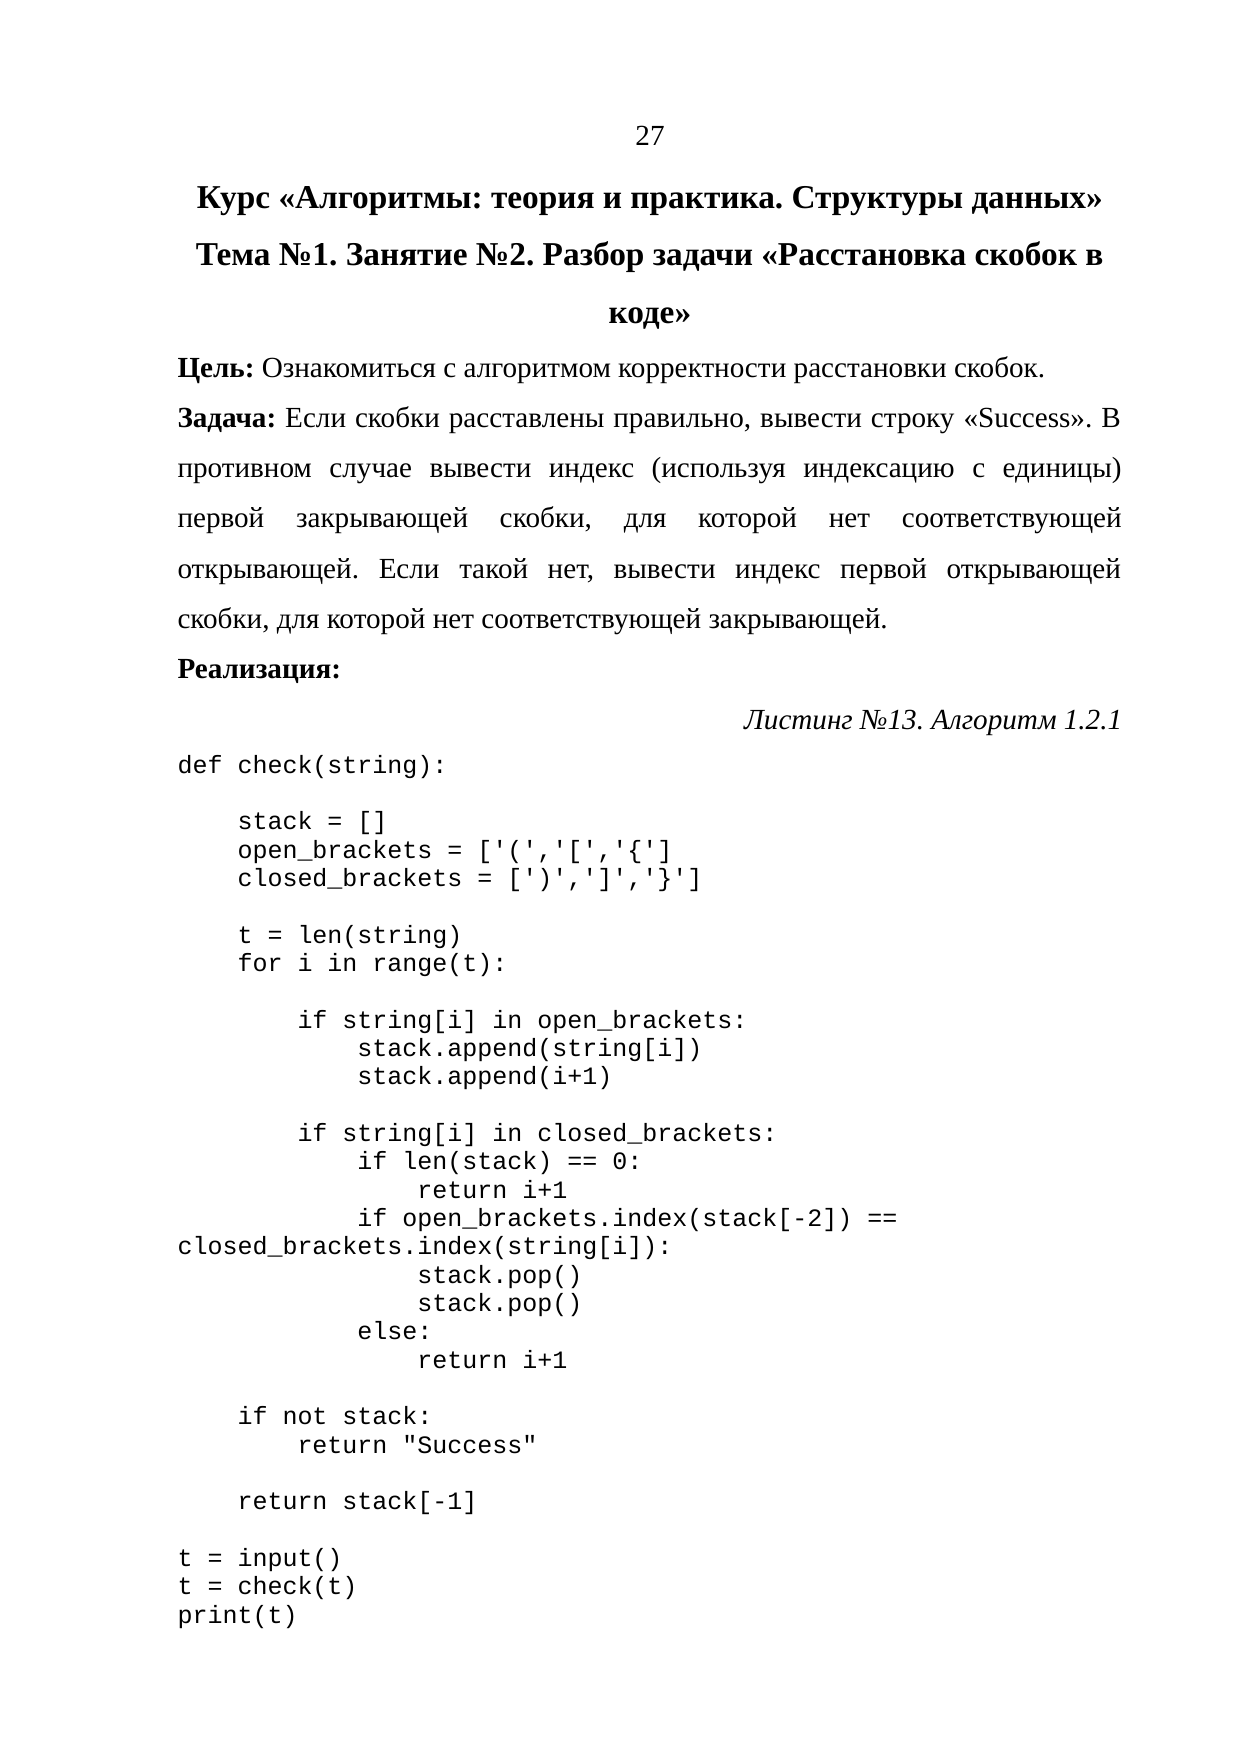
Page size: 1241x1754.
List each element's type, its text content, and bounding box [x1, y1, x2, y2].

text stack.pop() [177, 1262, 1122, 1291]
text stack.append(i+1) [177, 1064, 1122, 1092]
text return "Success" [177, 1432, 1122, 1461]
text stack = [] [177, 809, 1122, 837]
subtitle Тема №1. Занятие №2. Разбор задачи «Расстановка скобок в коде» [177, 235, 1122, 331]
text return i+1 [177, 1347, 1122, 1376]
text else: [177, 1319, 1122, 1347]
text if string[i] in open_brackets: [177, 1007, 1122, 1036]
text t = input() [177, 1546, 1122, 1574]
text return i+1 [177, 1177, 1122, 1206]
text if not stack: [177, 1404, 1122, 1432]
text stack.pop() [177, 1291, 1122, 1319]
text for i in range(t): [177, 951, 1122, 979]
text return stack[-1] [177, 1489, 1122, 1517]
text t = check(t) [177, 1574, 1122, 1602]
text closed_brackets = [')',']','}'] [177, 866, 1122, 894]
text Реализация: [177, 652, 1122, 685]
text def check(string): [177, 752, 1122, 781]
text Листинг №13. Алгоритм 1.2.1 [177, 702, 1122, 735]
text Задача: Если скобки расставлены правильно, вывести строку «Success». В противном случае вывести индекс (используя индексацию с единицы) первой закрывающей скобки, для которой нет соответствующей открывающей. Если такой нет, вывести индекс первой открывающей скобки, для которой нет соответствующей закрывающей. [177, 400, 1122, 635]
text t = len(string) [177, 922, 1122, 951]
text open_brackets = ['(','[','{'] [177, 837, 1122, 866]
text if len(stack) == 0: [177, 1149, 1122, 1177]
text Цель: Ознакомиться с алгоритмом корректности расстановки скобок. [177, 350, 1122, 383]
text print(t) [177, 1602, 1122, 1631]
text if open_brackets.index(stack[-2]) == closed_brackets.index(string[i]): [177, 1206, 1122, 1262]
text if string[i] in closed_brackets: [177, 1121, 1122, 1149]
subtitle Курс «Алгоритмы: теория и практика. Структуры данных» [177, 177, 1122, 216]
text stack.append(string[i]) [177, 1036, 1122, 1064]
